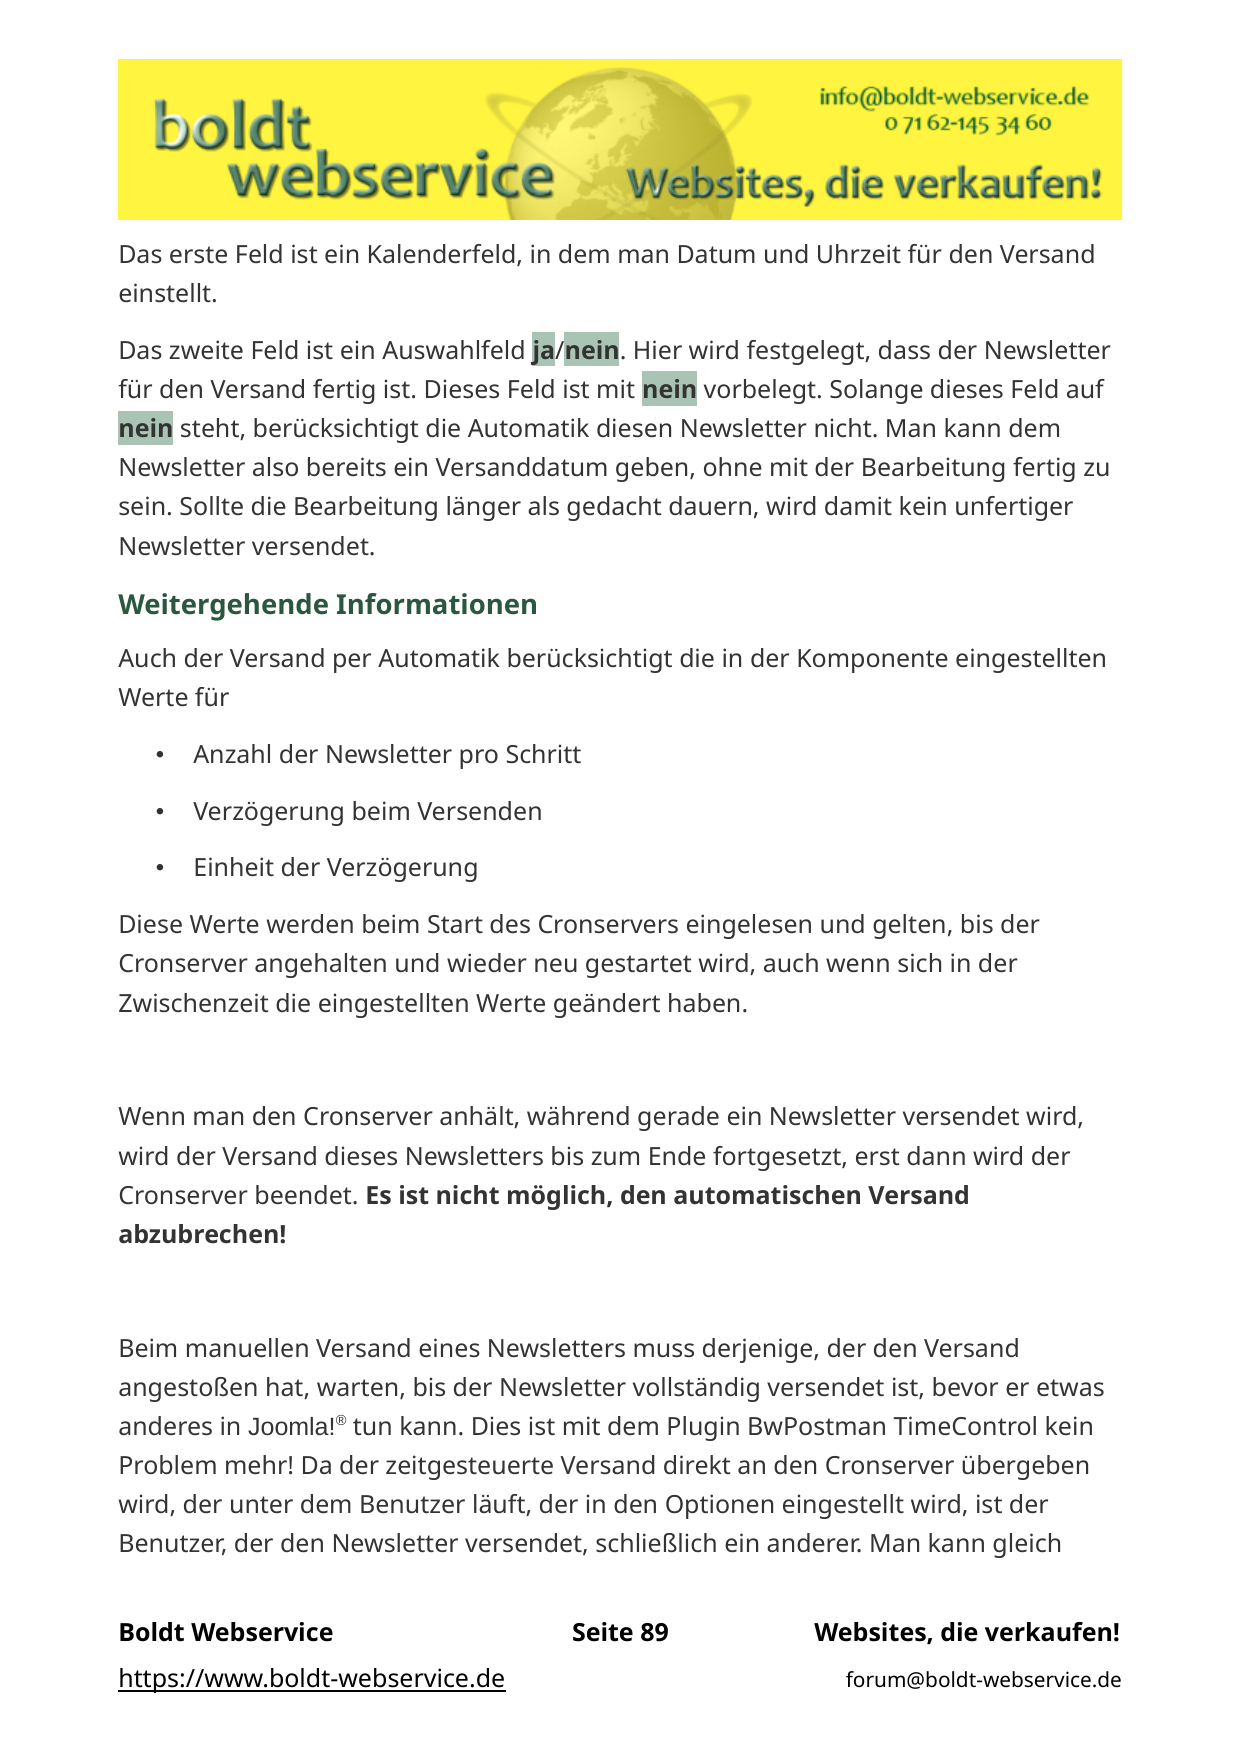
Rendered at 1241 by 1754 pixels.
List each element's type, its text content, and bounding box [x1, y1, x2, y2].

list Anzahl der Newsletter pro Schritt [156, 736, 1122, 770]
text Diese Werte werden beim Start des Cronservers eingelesen und gelten, bis der Cronserver angehalten und wieder neu gestartet wird, auch wenn sich in der Zwischenzeit die eingestellten Werte geändert haben. [118, 907, 1122, 1019]
picture [118, 59, 1123, 220]
text Beim manuellen Versand eines Newsletters muss derjenige, der den Versand angestoßen hat, warten, bis der Newsletter vollständig versendet ist, bevor er etwas anderes in Joomla!® tun kann. Dies ist mit dem Plugin BwPostman TimeControl kein Problem mehr! Da der zeitgesteuerte Versand direkt an den Cronserver übergeben wird, der unter dem Benutzer läuft, der in den Optionen eingestellt wird, ist der Benutzer, der den Newsletter versendet, schließlich ein anderer. Man kann gleich [118, 1330, 1122, 1560]
text Das zweite Feld ist ein Auswahlfeld ja/nein. Hier wird festgelegt, dass der Newsletter für den Versand fertig ist. Dieses Feld ist mit nein vorbelegt. Solange dieses Feld auf nein steht, berücksichtigt die Automatik diesen Newsletter nicht. Man kann dem Newsletter also bereits ein Versanddatum geben, ohne mit der Bearbeitung fertig zu sein. Sollte die Bearbeitung länger als gedacht dauern, wird damit kein unfertiger Newsletter versendet. [118, 332, 1122, 562]
text Auch der Versand per Automatik berücksichtigt die in der Komponente eingestellten Werte für [118, 640, 1122, 713]
text Wenn man den Cronserver anhält, während gerade ein Newsletter versendet wird, wird der Versand dieses Newsletters bis zum Ende fortgesetzt, erst dann wird der Cronserver beendet. Es ist nicht möglich, den automatischen Versand abzubrechen! [118, 1099, 1122, 1251]
text Das erste Feld ist ein Kalenderfeld, in dem man Datum und Uhrzeit für den Versand einstellt. [118, 236, 1122, 309]
list Einheit der Verzögerung [156, 850, 1122, 884]
list Verzögerung beim Versenden [156, 793, 1122, 827]
subtitle Weitergehende Informationen [118, 585, 1122, 622]
